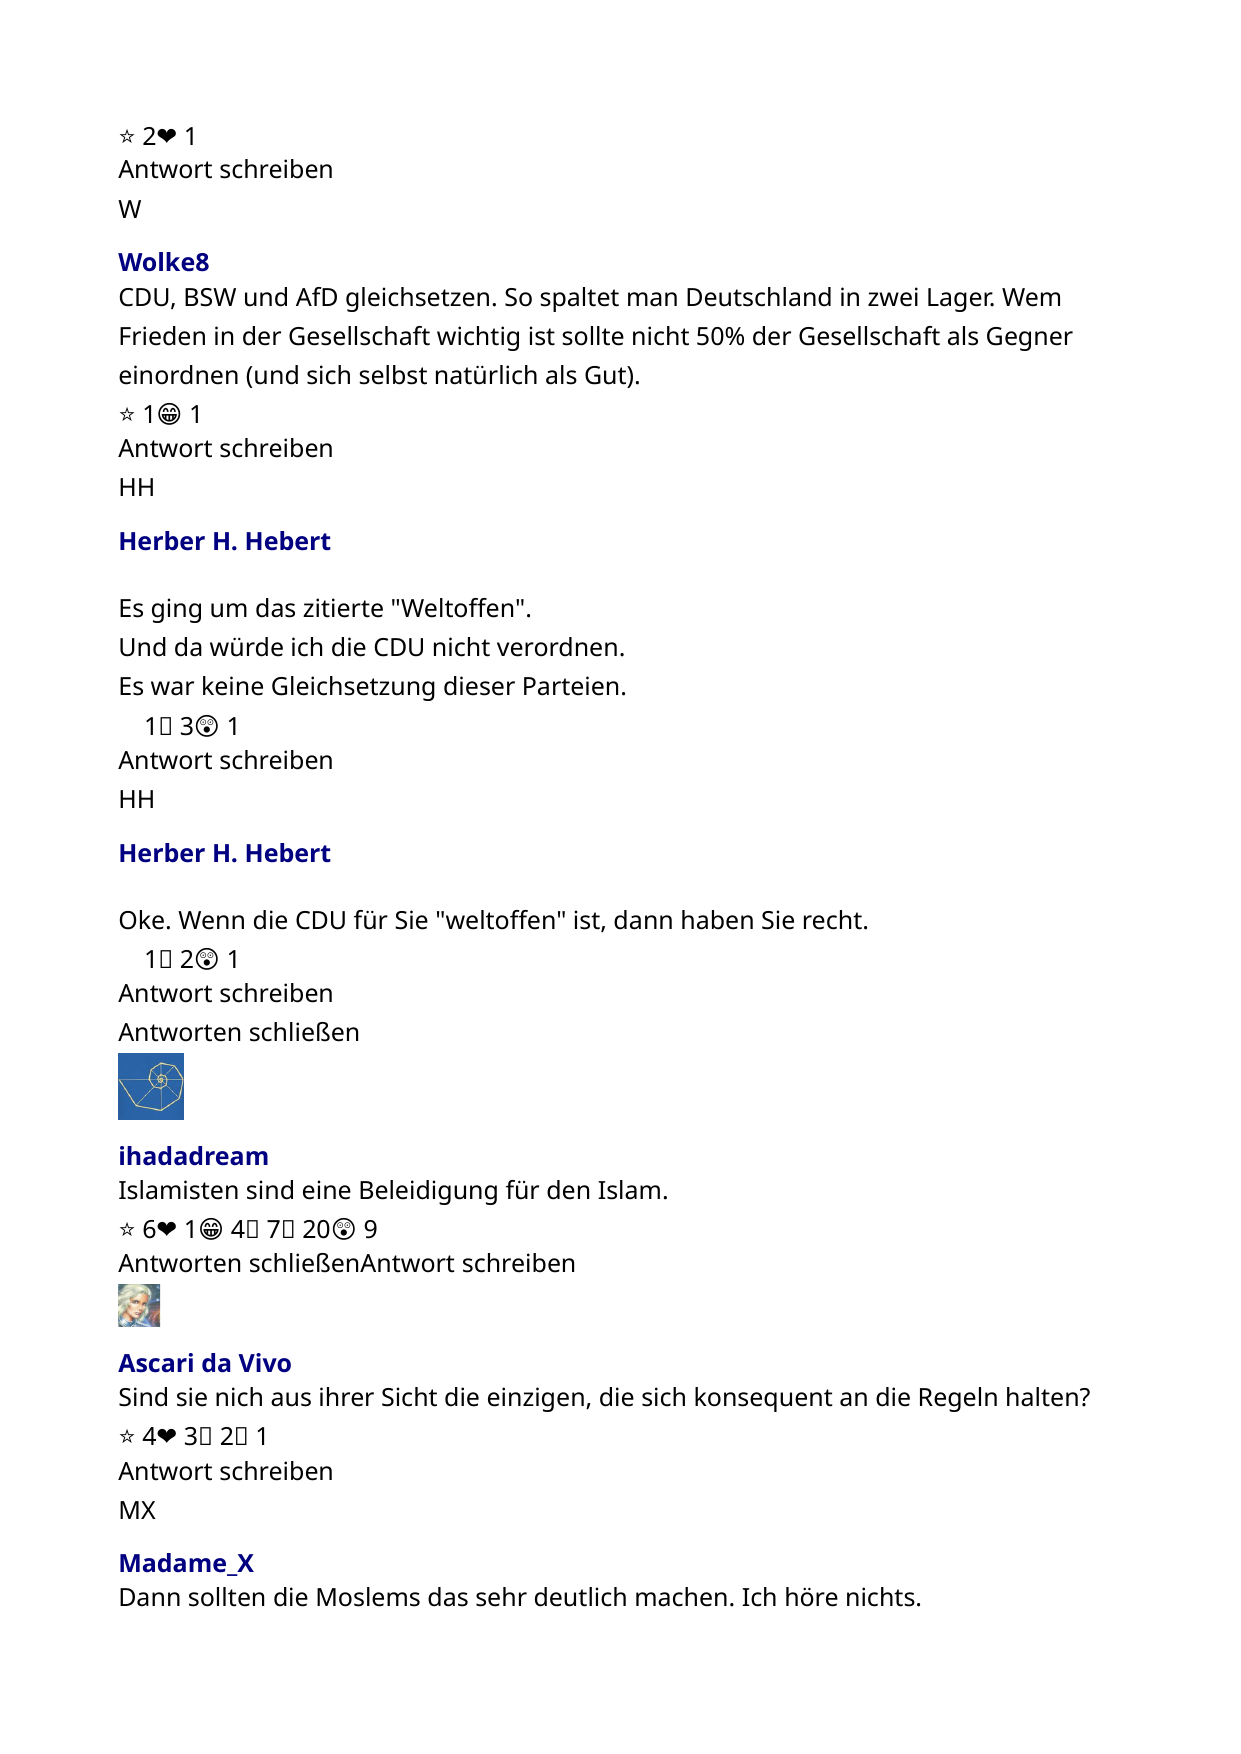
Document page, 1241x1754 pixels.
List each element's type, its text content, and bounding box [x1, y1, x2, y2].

text Antworten schließenAntwort schreiben [118, 1246, 1122, 1280]
subtitle Herber H. Hebert [118, 835, 1122, 869]
subtitle ihadadream [118, 1138, 1122, 1172]
text Antwort schreiben [118, 1453, 1122, 1487]
text HH [118, 470, 1122, 504]
text Und da würde ich die CDU nicht verordnen. [118, 630, 1122, 664]
text Antworten schließen [118, 1015, 1122, 1049]
text MX [118, 1492, 1122, 1526]
text Es war keine Gleichsetzung dieser Parteien. [118, 669, 1122, 703]
text W [118, 191, 1122, 225]
text ⭐️ 6❤️ 1😁 4🙁 7🤨 20😲 9 [118, 1212, 1122, 1246]
text CDU, BSW und AfD gleichsetzen. So spaltet man Deutschland in zwei Lager. Wem Frieden in der Gesellschaft wichtig ist sollte nicht 50% der Gesellschaft als Gegner einordnen (und sich selbst natürlich als Gut). [118, 279, 1122, 392]
text Antwort schreiben [118, 431, 1122, 465]
text ⭐️ 2❤️ 1 [118, 118, 1122, 152]
subtitle Madame_X [118, 1546, 1122, 1580]
text Es ging um das zitierte "Weltoffen". [118, 591, 1122, 625]
subtitle Wolke8 [118, 245, 1122, 279]
subtitle Ascari da Vivo [118, 1346, 1122, 1380]
text 🙁 1🤨 2😲 1 [118, 941, 1122, 976]
subtitle Herber H. Hebert [118, 524, 1122, 558]
text Antwort schreiben [118, 976, 1122, 1009]
text ⭐️ 1😁 1 [118, 397, 1122, 431]
text Dann sollten die Moslems das sehr deutlich machen. Ich höre nichts. [118, 1580, 1122, 1614]
text 🙁 1🤨 3😲 1 [118, 708, 1122, 742]
picture [118, 1284, 161, 1327]
text Oke. Wenn die CDU für Sie "weltoffen" ist, dann haben Sie recht. [118, 902, 1122, 936]
text Antwort schreiben [118, 742, 1122, 776]
text ⭐️ 4❤️ 3🙁 2🤨 1 [118, 1419, 1122, 1453]
text Sind sie nich aus ihrer Sicht die einzigen, die sich konsequent an die Regeln halten? [118, 1380, 1122, 1414]
text Islamisten sind eine Beleidigung für den Islam. [118, 1172, 1122, 1206]
text Antwort schreiben [118, 152, 1122, 186]
text HH [118, 781, 1122, 816]
picture [118, 1053, 184, 1120]
